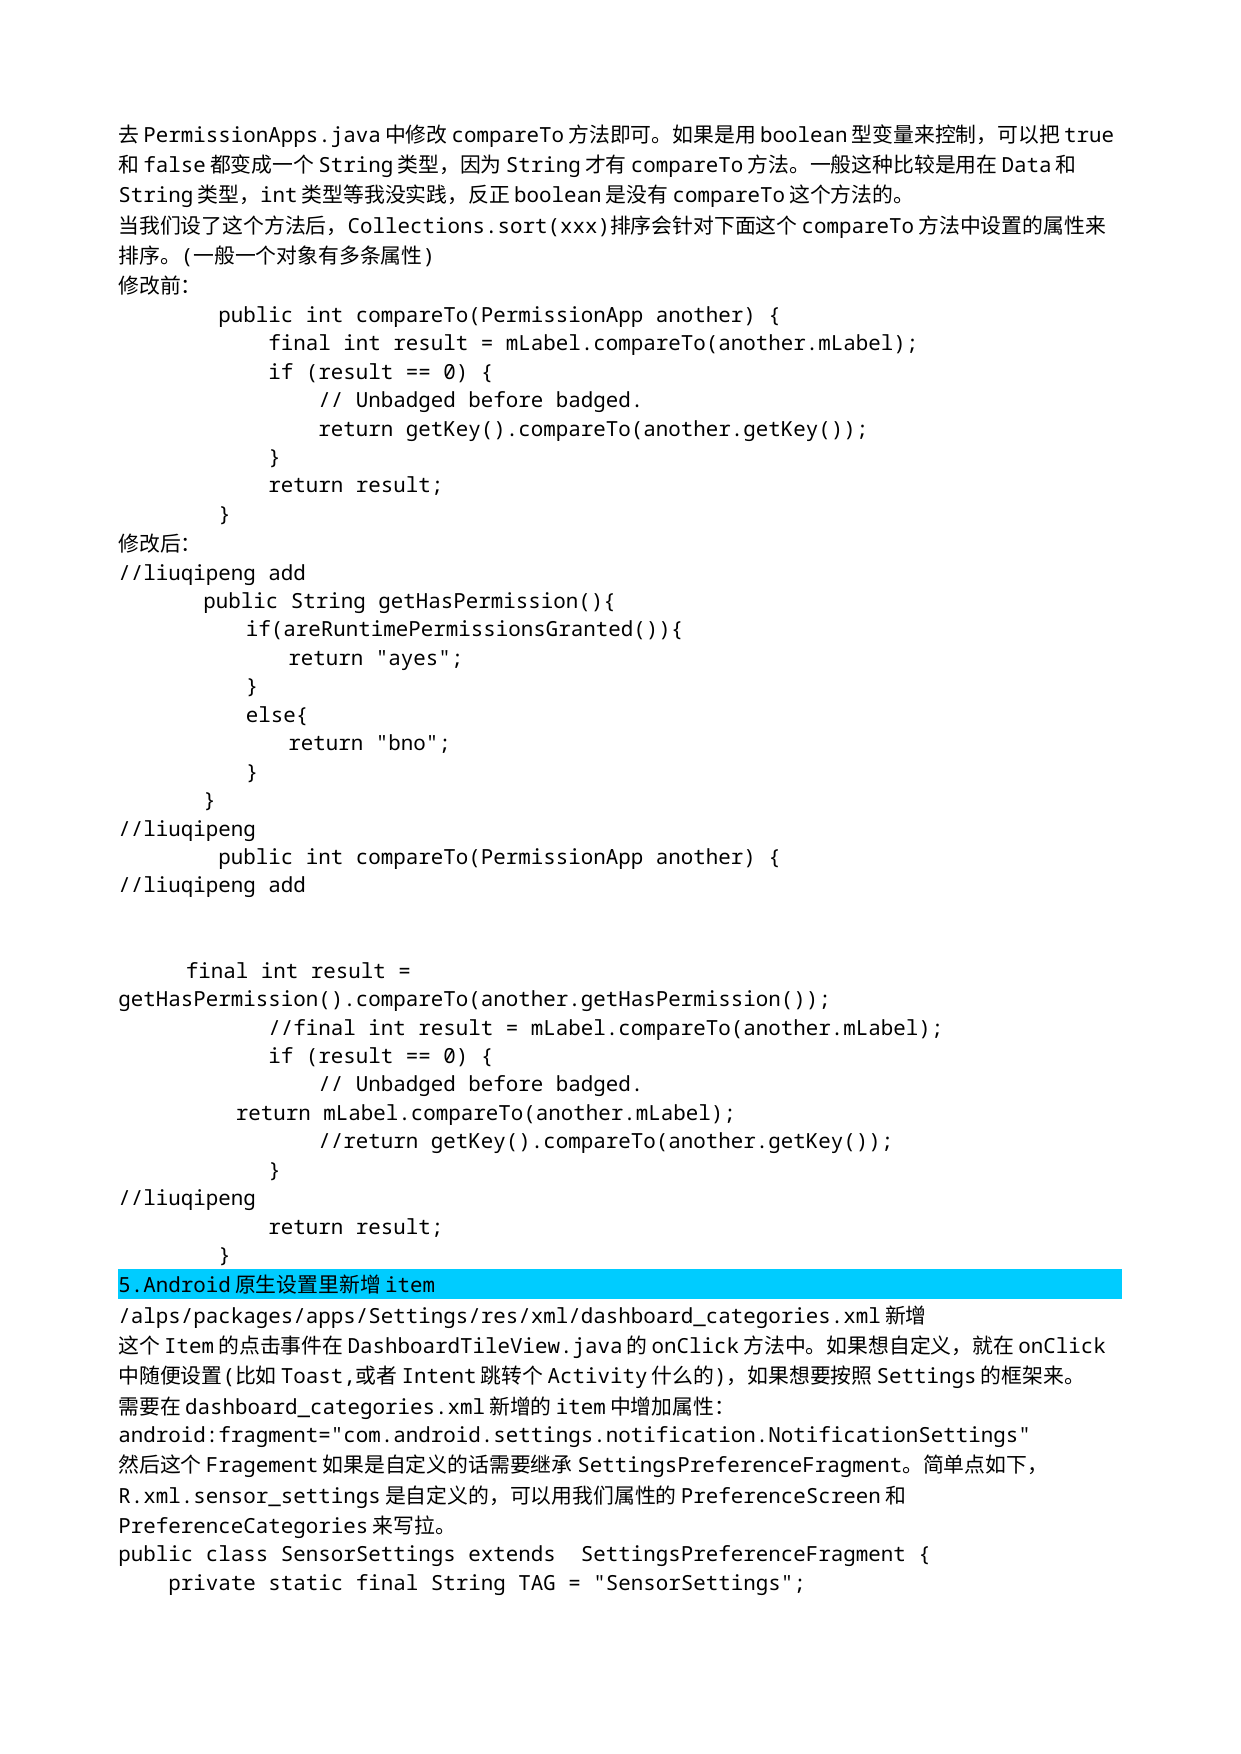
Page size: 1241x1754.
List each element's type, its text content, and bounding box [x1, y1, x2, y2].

text 需要在dashboard_categories.xml新增的item中增加属性： [118, 1390, 1122, 1420]
text //liuqipeng add [118, 558, 1122, 586]
text 然后这个Fragement如果是自定义的话需要继承 SettingsPreferenceFragment。简单点如下， R.xml.sensor_settings是自定义的，可以用我们属性的PreferenceScreen和PreferenceCategories来写拉。 [118, 1449, 1122, 1539]
text } [118, 785, 1122, 814]
text } [118, 757, 1122, 785]
text public class SensorSettings extends SettingsPreferenceFragment { [118, 1539, 1122, 1568]
text } [118, 499, 1122, 527]
text } [118, 1240, 1122, 1269]
text } [118, 671, 1122, 700]
text //liuqipeng [118, 814, 1122, 842]
text //liuqipeng [118, 1183, 1122, 1212]
text return "ayes"; [118, 643, 1122, 671]
text return mLabel.compareTo(another.mLabel); [118, 1098, 1122, 1126]
text 这个Item的点击事件在DashboardTileView.java的onClick方法中。如果想自定义，就在onClick中随便设置(比如Toast,或者Intent跳转个Activity什么的)，如果想要按照Settings的框架来。 [118, 1329, 1122, 1390]
text } [118, 1155, 1122, 1183]
text // Unbadged before badged. [118, 385, 1122, 414]
text return "bno"; [118, 728, 1122, 757]
text //final int result = mLabel.compareTo(another.mLabel); [118, 1013, 1122, 1041]
text } [118, 442, 1122, 471]
text return result; [118, 1212, 1122, 1240]
text return getKey().compareTo(another.getKey()); [118, 414, 1122, 442]
text final int result = mLabel.compareTo(another.mLabel); [118, 328, 1122, 357]
text /alps/packages/apps/Settings/res/xml/dashboard_categories.xml新增 [118, 1299, 1122, 1329]
text android:fragment="com.android.settings.notification.NotificationSettings" [118, 1420, 1122, 1449]
text return result; [118, 471, 1122, 499]
text if(areRuntimePermissionsGranted()){ [118, 614, 1122, 643]
text private static final String TAG = "SensorSettings"; [118, 1568, 1122, 1596]
text //liuqipeng add [118, 871, 1122, 899]
text public int compareTo(PermissionApp another) { [118, 842, 1122, 871]
text //return getKey().compareTo(another.getKey()); [118, 1126, 1122, 1155]
text 当我们设了这个方法后，Collections.sort(xxx)排序会针对下面这个compareTo方法中设置的属性来排序。(一般一个对象有多条属性) [118, 209, 1122, 270]
text public String getHasPermission(){ [118, 586, 1122, 614]
text 5.Android原生设置里新增item [118, 1269, 1122, 1299]
text if (result == 0) { [118, 1041, 1122, 1069]
text 修改前： [118, 270, 1122, 300]
text if (result == 0) { [118, 357, 1122, 385]
text 修改后： [118, 527, 1122, 558]
text public int compareTo(PermissionApp another) { [118, 300, 1122, 328]
text else{ [118, 700, 1122, 728]
text // Unbadged before badged. [118, 1069, 1122, 1098]
text final int result = getHasPermission().compareTo(another.getHasPermission()); [118, 956, 1122, 1013]
text 去PermissionApps.java中修改compareTo方法即可。如果是用boolean型变量来控制，可以把true和false都变成一个String类型，因为String才有compareTo方法。一般这种比较是用在Data和String类型，int类型等我没实践，反正boolean是没有compareTo这个方法的。 [118, 118, 1122, 209]
